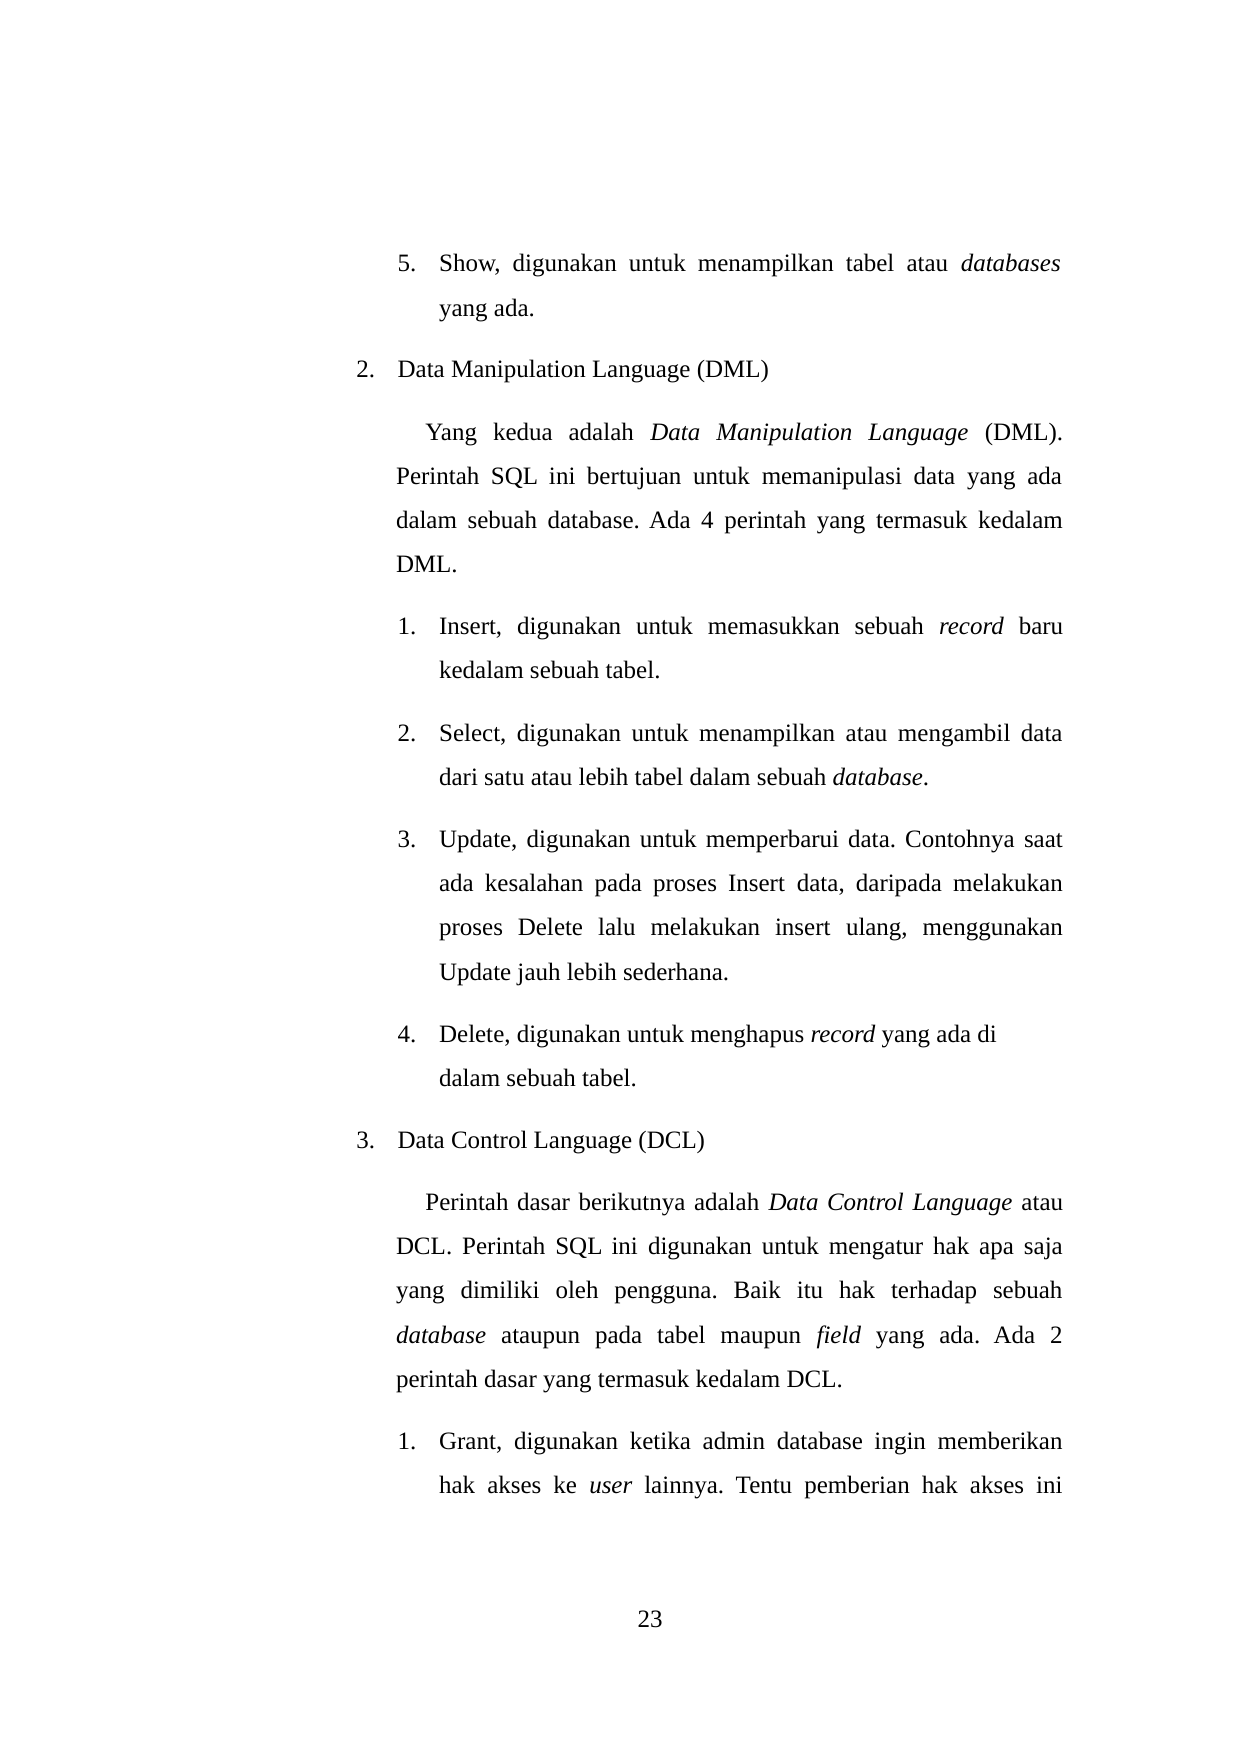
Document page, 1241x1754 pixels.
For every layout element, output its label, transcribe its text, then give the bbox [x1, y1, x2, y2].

list Update, digunakan untuk memperbarui data. Contohnya saat ada kesalahan pada proses Insert data, daripada melakukan proses Delete lalu melakukan insert ulang, menggunakan Update jauh lebih sederhana. [397, 812, 1063, 989]
list Delete, digunakan untuk menghapus record yang ada di dalam sebuah tabel. [397, 1007, 1063, 1095]
list Data Control Language (DCL) [356, 1113, 1063, 1157]
text Yang kedua adalah Data Manipulation Language (DML). Perintah SQL ini bertujuan untuk memanipulasi data yang ada dalam sebuah database. Ada 4 perintah yang termasuk kedalam DML. [396, 404, 1063, 582]
list Grant, digunakan ketika admin database ingin memberikan hak akses ke user lainnya. Tentu pemberian hak akses ini [397, 1414, 1063, 1502]
list Show, digunakan untuk menampilkan tabel atau databases yang ada. [397, 236, 1063, 325]
list Select, digunakan untuk menampilkan atau mengambil data dari satu atau lebih tabel dalam sebuah database. [397, 706, 1063, 794]
list Insert, digunakan untuk memasukkan sebuah record baru kedalam sebuah tabel. [397, 599, 1063, 688]
text Perintah dasar berikutnya adalah Data Control Language atau DCL. Perintah SQL ini digunakan untuk mengatur hak apa saja yang dimiliki oleh pengguna. Baik itu hak terhadap sebuah database ataupun pada tabel maupun field yang ada. Ada 2 perintah dasar yang termasuk kedalam DCL. [396, 1175, 1063, 1396]
list Data Manipulation Language (DML) [356, 342, 1063, 387]
